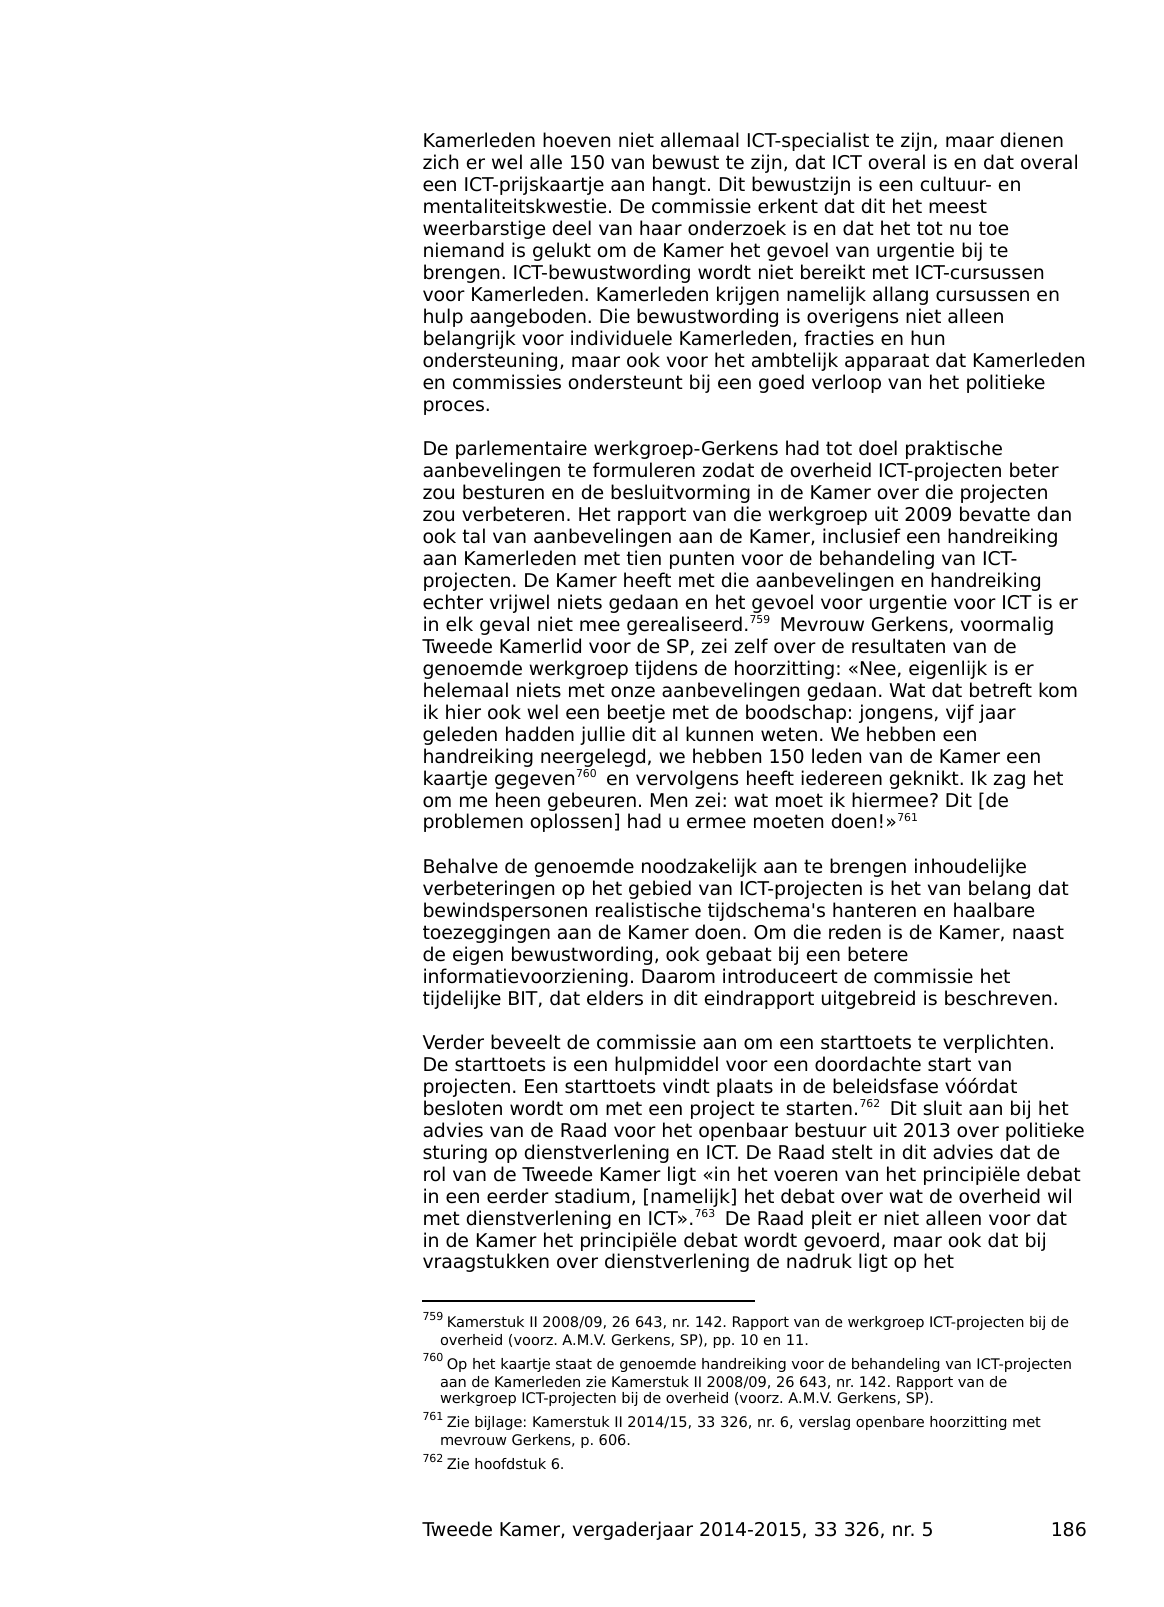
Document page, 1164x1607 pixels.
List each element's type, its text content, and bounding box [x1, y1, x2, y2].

text Verder beveelt de commissie aan om een starttoets te verplichten. De starttoets is een hulpmiddel voor een doordachte start van projecten. Een starttoets vindt plaats in de beleidsfase vóórdat besloten wordt om met een project te starten. Dit sluit aan bij het advies van de Raad voor het openbaar bestuur uit 2013 over politieke sturing op dienstverlening en ICT. De Raad stelt in dit advies dat de rol van de Tweede Kamer ligt «in het voeren van het principiële debat in een eerder stadium, [namelijk] het debat over wat de overheid wil met dienstverlening en ICT». De Raad pleit er niet alleen voor dat in de Kamer het principiële debat wordt gevoerd, maar ook dat bij vraagstukken over dienstverlening de nadruk ligt op het [422, 1032, 1087, 1273]
text Kamerstuk II 2008/09, 26 643, nr. 142. Rapport van de werkgroep ICT-projecten bij de overheid (voorz. A.M.V. Gerkens, SP), pp. 10 en 11. [422, 1310, 1087, 1349]
text Zie bijlage: Kamerstuk II 2014/15, 33 326, nr. 6, verslag openbare hoorzitting met mevrouw Gerkens, p. 606. [422, 1410, 1087, 1449]
text Kamerleden hoeven niet allemaal ICT-specialist te zijn, maar dienen zich er wel alle 150 van bewust te zijn, dat ICT overal is en dat overal een ICT-prijskaartje aan hangt. Dit bewustzijn is een cultuur- en mentaliteitskwestie. De commissie erkent dat dit het meest weerbarstige deel van haar onderzoek is en dat het tot nu toe niemand is gelukt om de Kamer het gevoel van urgentie bij te brengen. ICT-bewustwording wordt niet bereikt met ICT-cursussen voor Kamerleden. Kamerleden krijgen namelijk allang cursussen en hulp aangeboden. Die bewustwording is overigens niet alleen belangrijk voor individuele Kamerleden, fracties en hun ondersteuning, maar ook voor het ambtelijk apparaat dat Kamerleden en commissies ondersteunt bij een goed verloop van het politieke proces. [422, 130, 1087, 416]
text Zie hoofdstuk 6. [422, 1452, 1087, 1474]
text De parlementaire werkgroep-Gerkens had tot doel praktische aanbevelingen te formuleren zodat de overheid ICT-projecten beter zou besturen en de besluitvorming in de Kamer over die projecten zou verbeteren. Het rapport van die werkgroep uit 2009 bevatte dan ook tal van aanbevelingen aan de Kamer, inclusief een handreiking aan Kamerleden met tien punten voor de behandeling van ICT-projecten. De Kamer heeft met die aanbevelingen en handreiking echter vrijwel niets gedaan en het gevoel voor urgentie voor ICT is er in elk geval niet mee gerealiseerd. Mevrouw Gerkens, voormalig Tweede Kamerlid voor de SP, zei zelf over de resultaten van de genoemde werkgroep tijdens de hoorzitting: «Nee, eigenlijk is er helemaal niets met onze aanbevelingen gedaan. Wat dat betreft kom ik hier ook wel een beetje met de boodschap: jongens, vijf jaar geleden hadden jullie dit al kunnen weten. We hebben een handreiking neergelegd, we hebben 150 leden van de Kamer een kaartje gegeven en vervolgens heeft iedereen geknikt. Ik zag het om me heen gebeuren. Men zei: wat moet ik hiermee? Dit [de problemen oplossen] had u ermee moeten doen!» [422, 438, 1087, 833]
text Behalve de genoemde noodzakelijk aan te brengen inhoudelijke verbeteringen op het gebied van ICT-projecten is het van belang dat bewindspersonen realistische tijdschema's hanteren en haalbare toezeggingen aan de Kamer doen. Om die reden is de Kamer, naast de eigen bewustwording, ook gebaat bij een betere informatievoorziening. Daarom introduceert de commissie het tijdelijke BIT, dat elders in dit eindrapport uitgebreid is beschreven. [422, 856, 1087, 1009]
text Op het kaartje staat de genoemde handreiking voor de behandeling van ICT-projecten aan de Kamerleden zie Kamerstuk II 2008/09, 26 643, nr. 142. Rapport van de werkgroep ICT-projecten bij de overheid (voorz. A.M.V. Gerkens, SP). [422, 1352, 1087, 1407]
